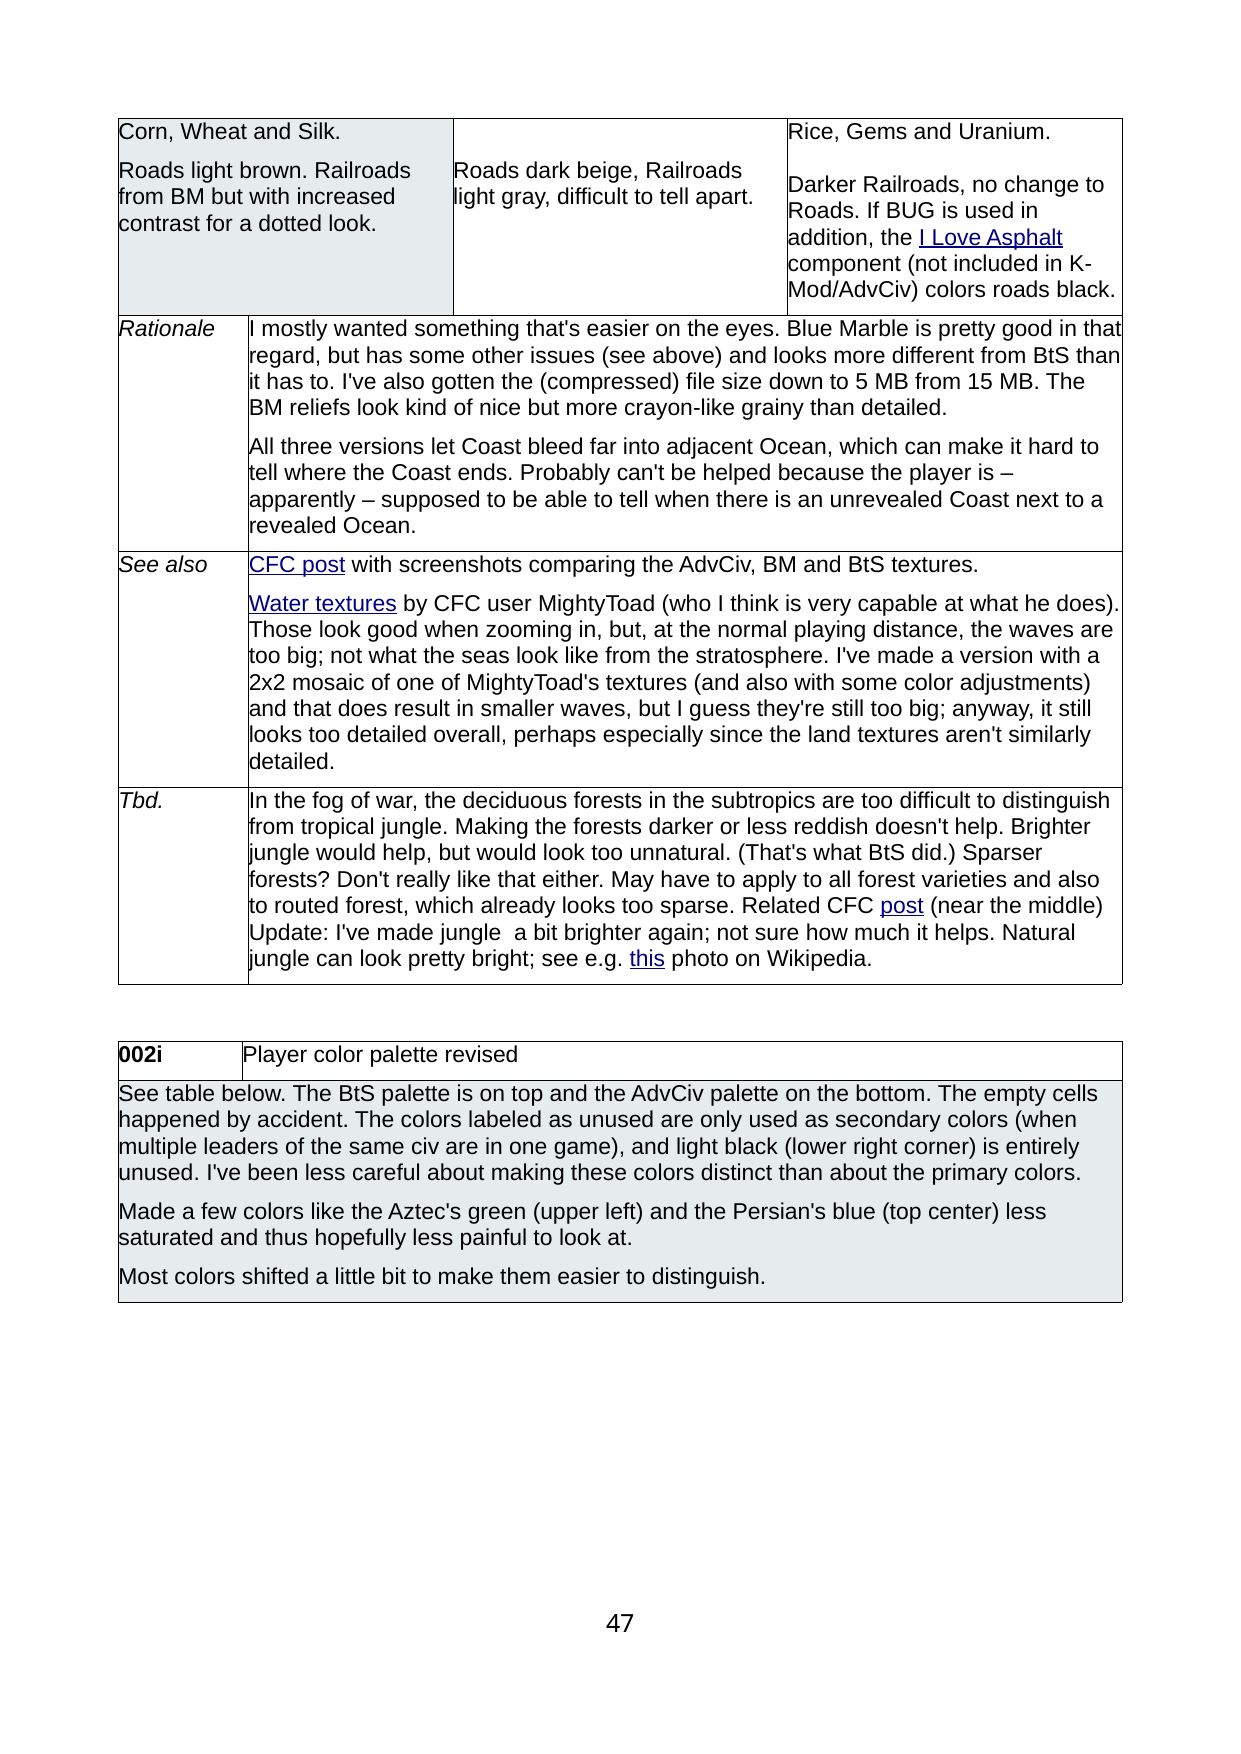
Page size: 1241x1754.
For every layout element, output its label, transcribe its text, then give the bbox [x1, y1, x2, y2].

table_cell Rice, Gems and Uranium. Darker Railroads, no change to Roads. If BUG is used in addition, the I Love Asphalt component (not included in K-Mod/AdvCiv) colors roads black. [788, 119, 1122, 315]
table_cell I mostly wanted something that's easier on the eyes. Blue Marble is pretty good in that regard, but has some other issues (see above) and looks more different from BtS than it has to. I've also gotten the (compressed) file size down to 5 MB from 15 MB. The BM reliefs look kind of nice but more crayon-like grainy than detailed. All three versions let Coast bleed far into adjacent Ocean, which can make it hard to tell where the Coast ends. Probably can't be helped because the player is – apparently – supposed to be able to tell when there is an unrevealed Coast next to a revealed Ocean. [249, 316, 1122, 551]
table_cell CFC post with screenshots comparing the AdvCiv, BM and BtS textures. Water textures by CFC user MightyToad (who I think is very capable at what he does). Those look good when zooming in, but, at the normal playing distance, the waves are too big; not what the seas look like from the stratosphere. I've made a version with a 2x2 mosaic of one of MightyToad's textures (and also with some color adjustments) and that does result in smaller waves, but I guess they're still too big; anyway, it still looks too detailed overall, perhaps especially since the land textures aren't similarly detailed. [249, 552, 1122, 787]
table_cell Tbd. [119, 788, 248, 983]
table_cell Roads dark beige, Railroads light gray, difficult to tell apart. [454, 119, 787, 315]
table_cell See table below. The BtS palette is on top and the AdvCiv palette on the bottom. The empty cells happened by accident. The colors labeled as unused are only used as secondary colors (when multiple leaders of the same civ are in one game), and light black (lower right corner) is entirely unused. I've been less careful about making these colors distinct than about the primary colors. Made a few colors like the Aztec's green (upper left) and the Persian's blue (top center) less saturated and thus hopefully less painful to look at. Most colors shifted a little bit to make them easier to distinguish. [119, 1081, 1122, 1302]
table_cell Rationale [119, 316, 248, 551]
table_header 002i [119, 1042, 242, 1080]
table_cell In the fog of war, the deciduous forests in the subtropics are too difficult to distinguish from tropical jungle. Making the forests darker or less reddish doesn't help. Brighter jungle would help, but would look too unnatural. (That's what BtS did.) Sparser forests? Don't really like that either. May have to apply to all forest varieties and also to routed forest, which already looks too sparse. Related CFC post (near the middle) Update: I've made jungle a bit brighter again; not sure how much it helps. Natural jungle can look pretty bright; see e.g. this photo on Wikipedia. [249, 788, 1122, 983]
table_cell Corn, Wheat and Silk. Roads light brown. Railroads from BM but with increased contrast for a dotted look. [119, 119, 453, 315]
table_header Player color palette revised [243, 1042, 1122, 1080]
table_cell See also [119, 552, 248, 787]
